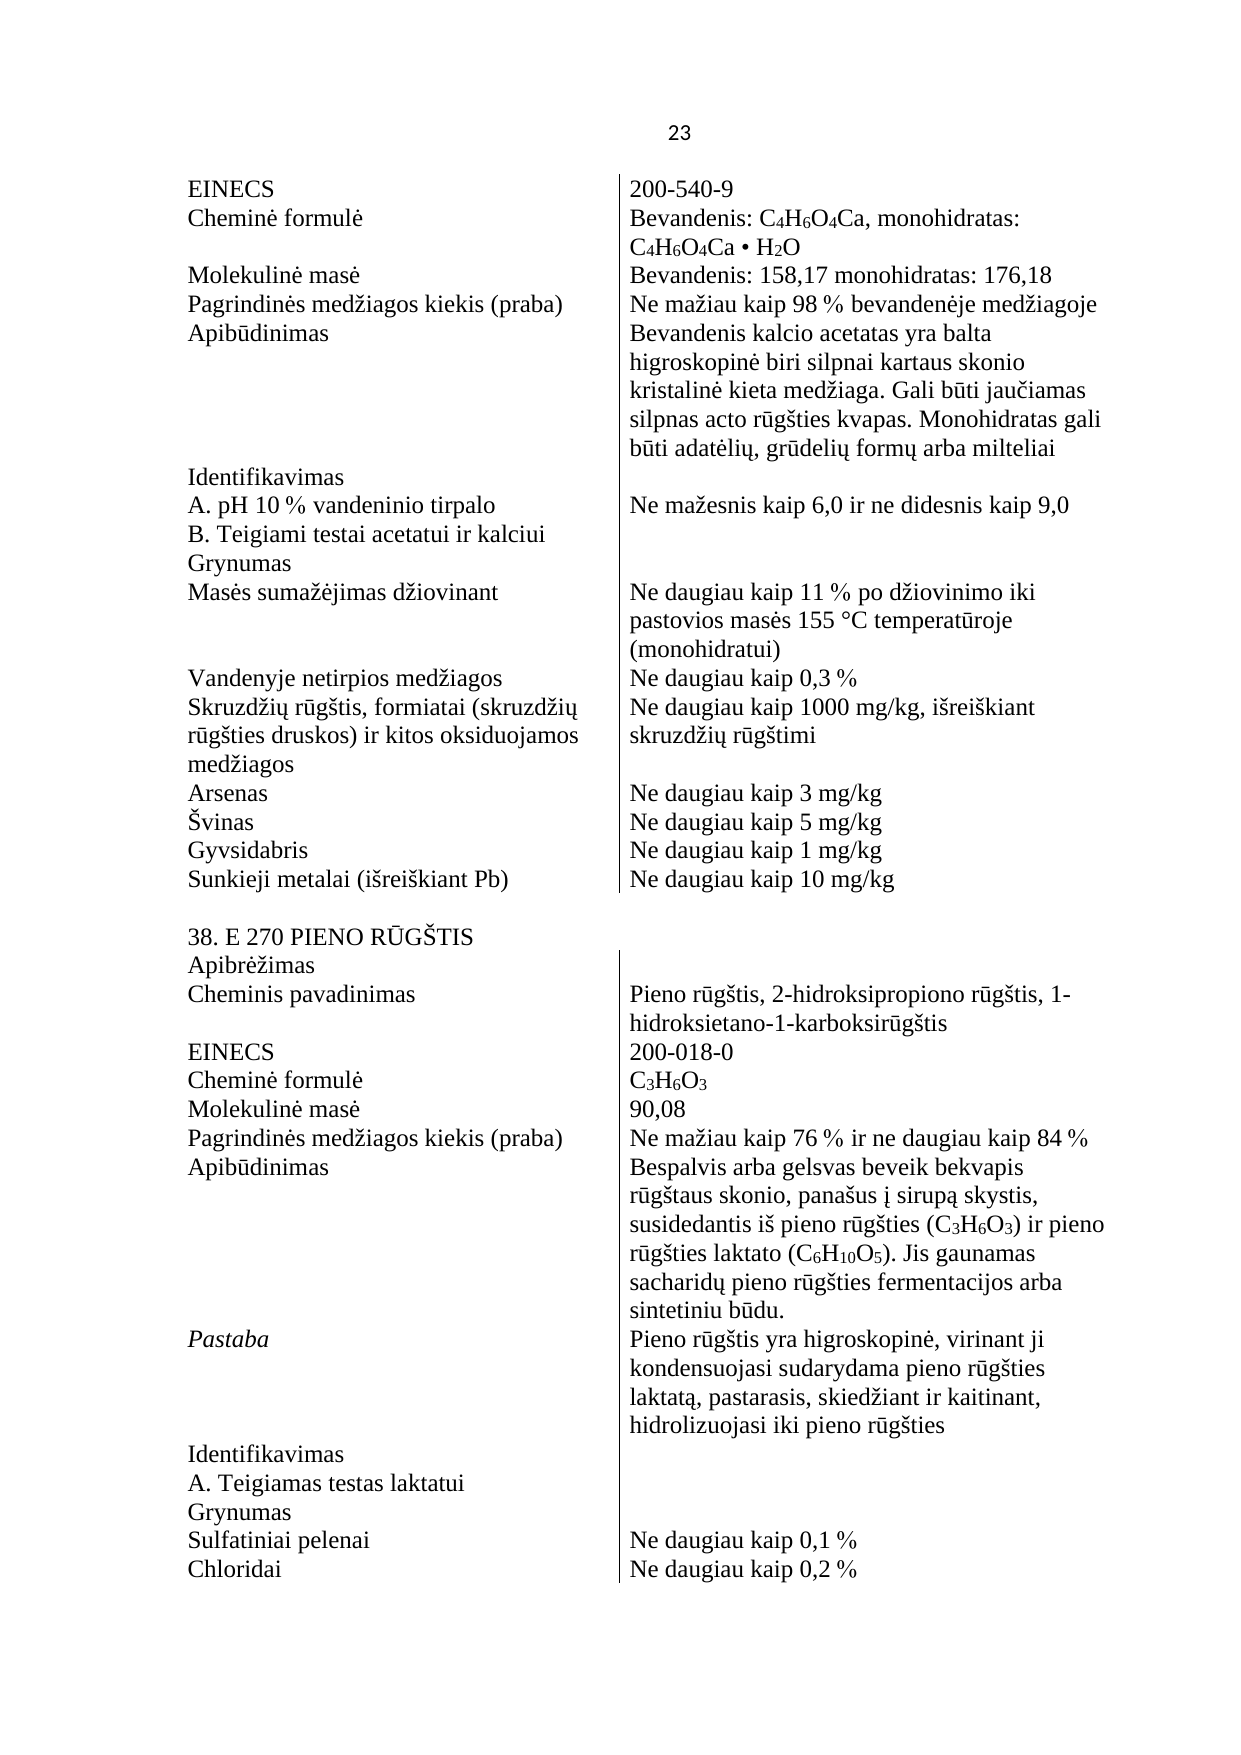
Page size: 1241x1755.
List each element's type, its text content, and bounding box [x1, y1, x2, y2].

table_cell 90,08 [620, 1094, 1122, 1123]
table_cell Ne daugiau kaip 0,1  [620, 1525, 1122, 1554]
table_cell Masės sumažėjimas džiovinant [177, 577, 619, 663]
table_cell Vandenyje netirpios medžiagos [177, 663, 619, 692]
table_cell Grynumas [177, 1497, 619, 1525]
table_cell Cheminė formulė [177, 1065, 619, 1094]
table_cell Ne daugiau kaip 10 mg/kg [620, 864, 1122, 893]
table_cell B. Teigiami testai acetatui ir kalciui [177, 519, 619, 548]
table_cell Gyvsidabris [177, 835, 619, 864]
table_cell Švinas [177, 807, 619, 835]
table_cell Arsenas [177, 778, 619, 807]
table_cell Ne mažiau kaip 76  ir ne daugiau kaip 84  [620, 1123, 1122, 1152]
table_cell Pastaba [177, 1324, 619, 1439]
table_cell EINECS [177, 174, 619, 203]
table_cell C3H6O3 [620, 1065, 1122, 1094]
table_cell Molekulinė masė [177, 1094, 619, 1123]
table_cell Apibūdinimas [177, 318, 619, 462]
table_cell Identifikavimas [177, 462, 619, 490]
table_cell Ne daugiau kaip 3 mg/kg [620, 778, 1122, 807]
table_cell Sulfatiniai pelenai [177, 1525, 619, 1554]
table_cell Cheminė formulė [177, 203, 619, 260]
table_cell [620, 548, 1122, 577]
table_cell Pieno rūgštis, 2-hidroksipropiono rūgštis, 1- hidroksietano-1-karboksirūgštis [620, 979, 1122, 1037]
table_cell Pagrindinės medžiagos kiekis (praba) [177, 1123, 619, 1152]
table_cell Ne daugiau kaip 1 mg/kg [620, 835, 1122, 864]
table_cell Skruzdžių rūgštis, formiatai (skruzdžių rūgšties druskos) ir kitos oksiduojamos medžiagos [177, 692, 619, 778]
table_cell 200-540-9 [620, 174, 1122, 203]
table_cell Pagrindinės medžiagos kiekis (praba) [177, 289, 619, 318]
table_cell Ne daugiau kaip 5 mg/kg [620, 807, 1122, 835]
table_cell Bespalvis arba gelsvas beveik bekvapis rūgštaus skonio, panašus į sirupą skystis, susidedantis iš pieno rūgšties (C3H6O3) ir pieno rūgšties laktato (C6H10O5). Jis gaunamas sacharidų pieno rūgšties fermentacijos arba sintetiniu būdu. [620, 1152, 1122, 1324]
table_cell Ne mažesnis kaip 6,0 ir ne didesnis kaip 9,0 [620, 490, 1122, 519]
table_cell A. pH 10  vandeninio tirpalo [177, 490, 619, 519]
table_cell [620, 1497, 1122, 1525]
table_cell Ne daugiau kaip 11  po džiovinimo iki pastovios masės 155 °C temperatūroje (monohidratui) [620, 577, 1122, 663]
table_cell Sunkieji metalai (išreiškiant Pb) [177, 864, 619, 893]
table_cell Grynumas [177, 548, 619, 577]
table_cell [620, 519, 1122, 548]
table_cell EINECS [177, 1037, 619, 1065]
table_cell Molekulinė masė [177, 260, 619, 289]
table_cell A. Teigiamas testas laktatui [177, 1468, 619, 1497]
table_cell [620, 950, 1122, 979]
table_header 38. E 270 PIENO RŪGŠTIS [177, 922, 1122, 950]
table_cell Ne daugiau kaip 1000 mg/kg, išreiškiant skruzdžių rūgštimi [620, 692, 1122, 778]
table_cell Ne daugiau kaip 0,3  [620, 663, 1122, 692]
table_cell Pieno rūgštis yra higroskopinė, virinant ji kondensuojasi sudarydama pieno rūgšties laktatą, pastarasis, skiedžiant ir kaitinant, hidrolizuojasi iki pieno rūgšties [620, 1324, 1122, 1439]
table_cell Bevandenis kalcio acetatas yra balta higroskopinė biri silpnai kartaus skonio kristalinė kieta medžiaga. Gali būti jaučiamas silpnas acto rūgšties kvapas. Monohidratas gali būti adatėlių, grūdelių formų arba milteliai [620, 318, 1122, 462]
table_cell 200-018-0 [620, 1037, 1122, 1065]
table_cell Bevandenis: C4H6O4Ca, monohidratas: C4H6O4Ca • H2O [620, 203, 1122, 260]
table_cell Apibūdinimas [177, 1152, 619, 1324]
table_cell Identifikavimas [177, 1439, 619, 1468]
table_cell Bevandenis: 158,17 monohidratas: 176,18 [620, 260, 1122, 289]
table_cell Ne mažiau kaip 98  bevandenėje medžiagoje [620, 289, 1122, 318]
table_cell [620, 462, 1122, 490]
table_cell [620, 1439, 1122, 1468]
table_cell [620, 1468, 1122, 1497]
table_cell Ne daugiau kaip 0,2  [620, 1554, 1122, 1583]
table_cell Apibrėžimas [177, 950, 619, 979]
table_cell Cheminis pavadinimas [177, 979, 619, 1037]
table_cell Chloridai [177, 1554, 619, 1583]
